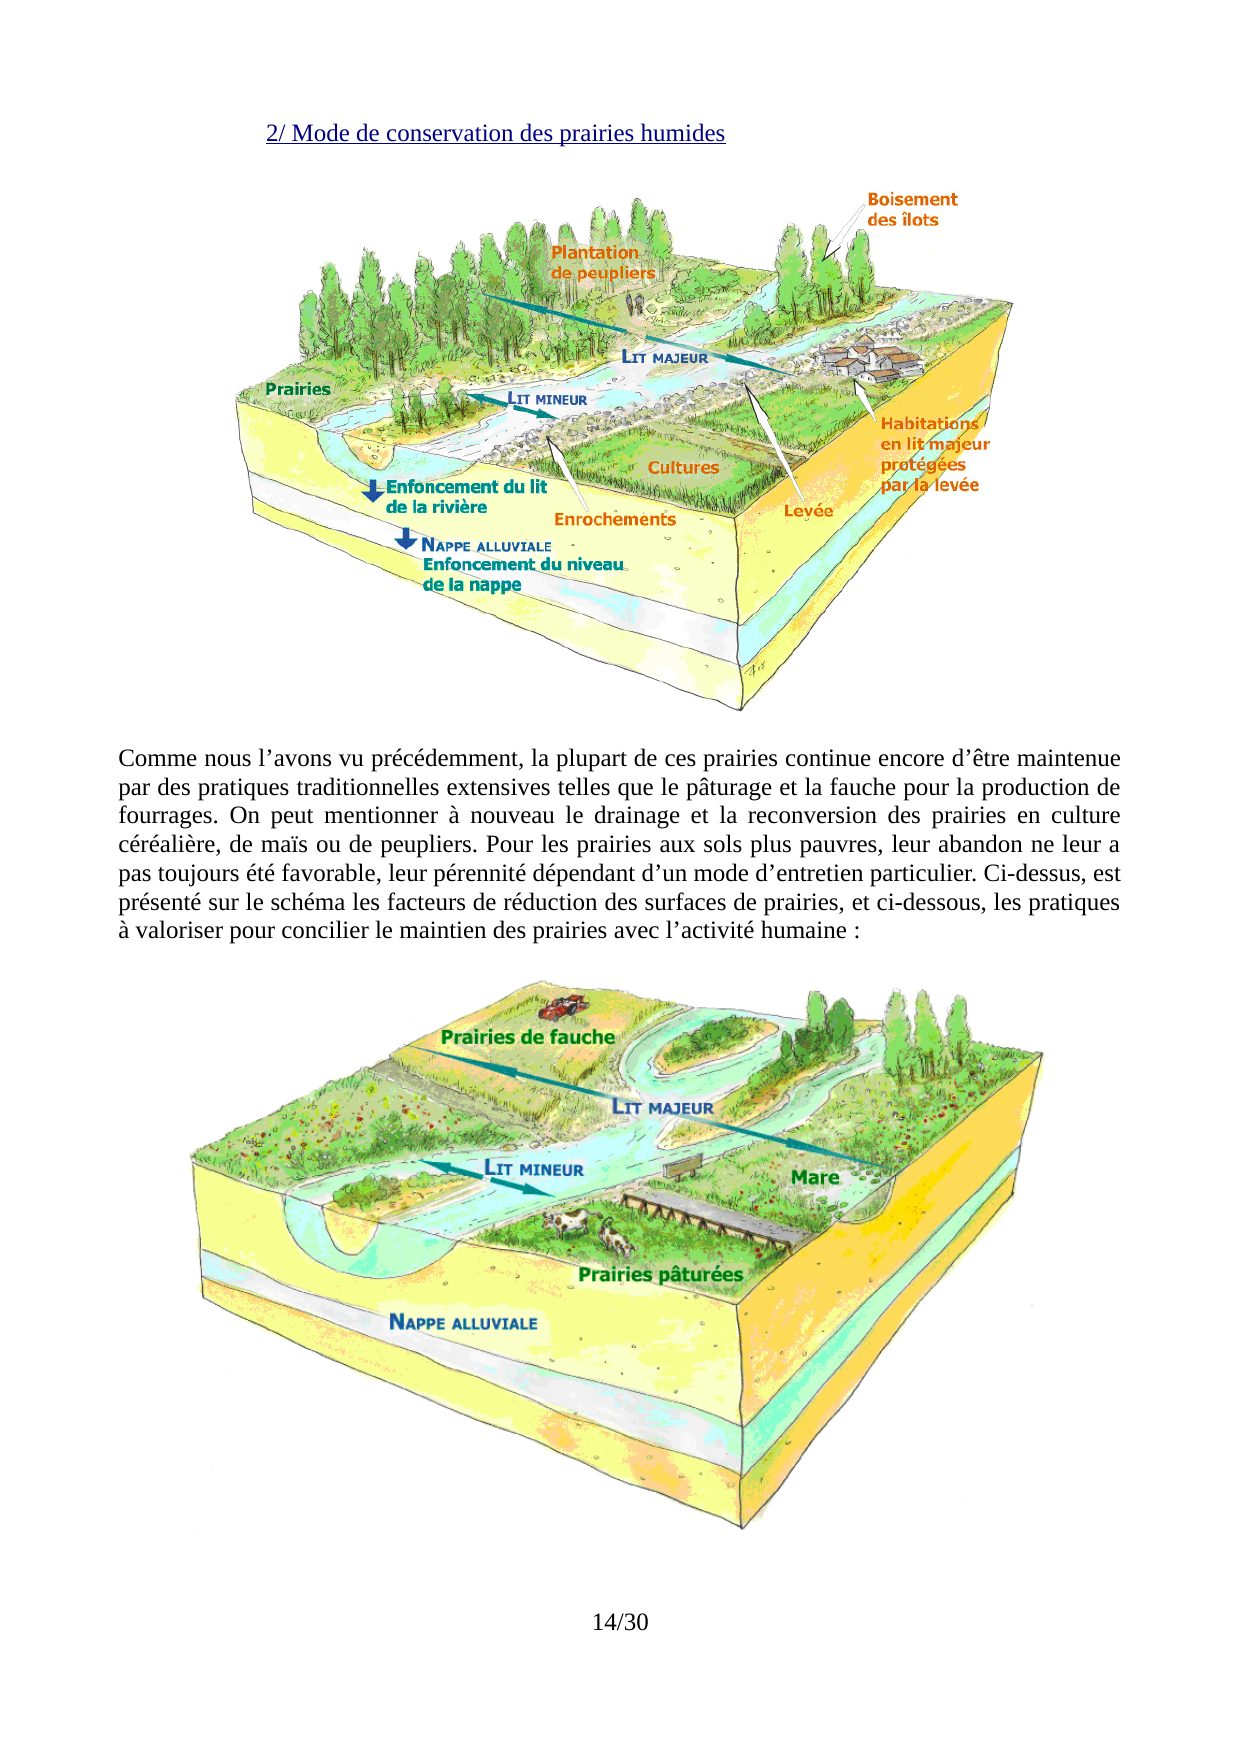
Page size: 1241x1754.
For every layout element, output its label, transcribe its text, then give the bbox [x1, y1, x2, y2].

text Comme nous l’avons vu précédemment, la plupart de ces prairies continue encore d’être maintenue par des pratiques traditionnelles extensives telles que le pâturage et la fauche pour la production de fourrages. On peut mentionner à nouveau le drainage et la reconversion des prairies en culture céréalière, de maïs ou de peupliers. Pour les prairies aux sols plus pauvres, leur abandon ne leur a pas toujours été favorable, leur pérennité dépendant d’un mode d’entretien particulier. Ci-dessus, est présenté sur le schéma les facteurs de réduction des surfaces de prairies, et ci-dessous, les pratiques à valoriser pour concilier le maintien des prairies avec l’activité humaine : [118, 743, 1122, 944]
picture [217, 175, 1023, 715]
text 2/ Mode de conservation des prairies humides [118, 118, 1122, 147]
picture [186, 973, 1054, 1537]
